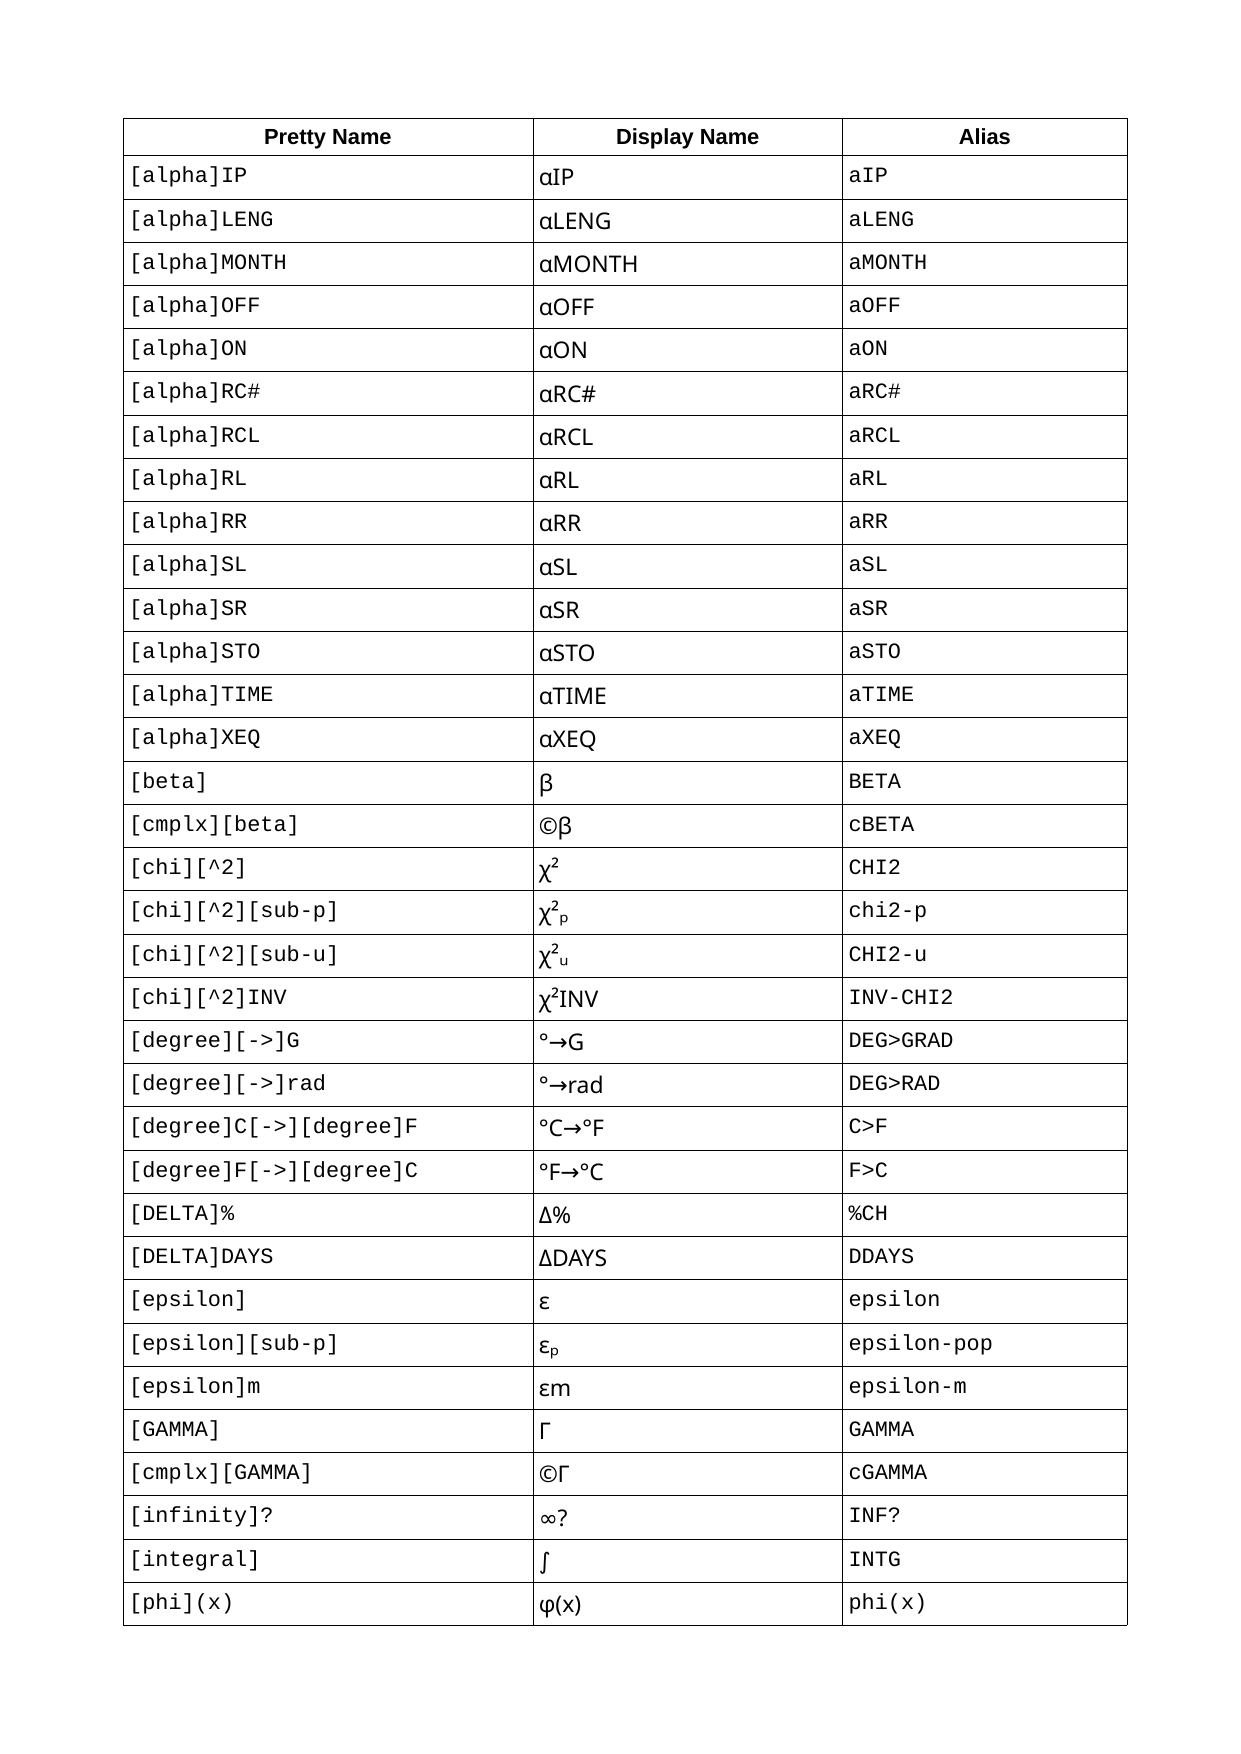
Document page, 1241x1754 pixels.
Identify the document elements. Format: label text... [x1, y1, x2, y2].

table_cell phi(x) [843, 1583, 1127, 1625]
table_cell εm [534, 1367, 842, 1409]
table_cell [alpha]IP [124, 156, 533, 198]
table_cell cBETA [843, 805, 1127, 847]
table_cell β [534, 762, 842, 804]
table_cell [alpha]ON [124, 329, 533, 371]
table_header Display Name [534, 119, 842, 155]
table_cell αRC# [534, 372, 842, 415]
table_cell INTG [843, 1540, 1127, 1582]
table_cell aMONTH [843, 243, 1127, 285]
table_cell CHI2-u [843, 935, 1127, 977]
table_cell ©Γ [534, 1453, 842, 1495]
table_cell cGAMMA [843, 1453, 1127, 1495]
table_cell [GAMMA] [124, 1410, 533, 1452]
table_cell [integral] [124, 1540, 533, 1582]
table_cell aSTO [843, 632, 1127, 674]
table_cell °→G [534, 1021, 842, 1063]
table_cell Δ% [534, 1194, 842, 1236]
table_header Pretty Name [124, 119, 533, 155]
table_cell aRCL [843, 416, 1127, 458]
table_cell [DELTA]DAYS [124, 1237, 533, 1279]
table_cell [chi][^2][sub-u] [124, 935, 533, 977]
table_cell [alpha]LENG [124, 200, 533, 242]
table_cell αSL [534, 545, 842, 588]
table_cell [chi][^2]INV [124, 978, 533, 1020]
table_cell DEG>GRAD [843, 1021, 1127, 1063]
table_cell °C→°F [534, 1107, 842, 1149]
table_cell αLENG [534, 200, 842, 242]
table_cell [alpha]XEQ [124, 718, 533, 761]
table_cell DEG>RAD [843, 1064, 1127, 1106]
table_cell [chi][^2][sub-p] [124, 891, 533, 933]
table_cell [degree]F[->][degree]C [124, 1151, 533, 1193]
table_cell epsilon-pop [843, 1324, 1127, 1366]
table_cell BETA [843, 762, 1127, 804]
table_header Alias [843, 119, 1127, 155]
table_cell °→rad [534, 1064, 842, 1106]
table_cell [epsilon]m [124, 1367, 533, 1409]
table_cell aRL [843, 459, 1127, 501]
table_cell [alpha]RR [124, 502, 533, 544]
table_cell [infinity]? [124, 1496, 533, 1539]
table_cell εₚ [534, 1324, 842, 1366]
table_cell Γ [534, 1410, 842, 1452]
table_cell aXEQ [843, 718, 1127, 761]
table_cell epsilon-m [843, 1367, 1127, 1409]
table_cell aSR [843, 589, 1127, 631]
table_cell [epsilon] [124, 1280, 533, 1322]
table_cell αON [534, 329, 842, 371]
table_cell [phi](x) [124, 1583, 533, 1625]
table_cell [epsilon][sub-p] [124, 1324, 533, 1366]
table_cell aIP [843, 156, 1127, 198]
table_cell [alpha]RCL [124, 416, 533, 458]
table_cell [alpha]RL [124, 459, 533, 501]
table_cell αIP [534, 156, 842, 198]
table_cell αRR [534, 502, 842, 544]
table_cell αOFF [534, 286, 842, 328]
table_cell [alpha]MONTH [124, 243, 533, 285]
table_cell C>F [843, 1107, 1127, 1149]
table_cell χ² [534, 848, 842, 890]
table_cell [alpha]SR [124, 589, 533, 631]
table_cell aLENG [843, 200, 1127, 242]
table_cell aRR [843, 502, 1127, 544]
table_cell [cmplx][GAMMA] [124, 1453, 533, 1495]
table_cell [degree]C[->][degree]F [124, 1107, 533, 1149]
table_cell αSTO [534, 632, 842, 674]
table_cell ∞? [534, 1496, 842, 1539]
table_cell [chi][^2] [124, 848, 533, 890]
table_cell [alpha]RC# [124, 372, 533, 415]
table_cell [degree][->]G [124, 1021, 533, 1063]
table_cell INF? [843, 1496, 1127, 1539]
table_cell [alpha]STO [124, 632, 533, 674]
table_cell DDAYS [843, 1237, 1127, 1279]
table_cell ε [534, 1280, 842, 1322]
table_cell [DELTA]% [124, 1194, 533, 1236]
table_cell ©β [534, 805, 842, 847]
table_cell [alpha]TIME [124, 675, 533, 717]
table_cell αRCL [534, 416, 842, 458]
table_cell χ²INV [534, 978, 842, 1020]
table_cell χ²ᵤ [534, 935, 842, 977]
table_cell %CH [843, 1194, 1127, 1236]
table_cell aON [843, 329, 1127, 371]
table_cell F>C [843, 1151, 1127, 1193]
table_cell αMONTH [534, 243, 842, 285]
table_cell aSL [843, 545, 1127, 588]
table_cell χ²ₚ [534, 891, 842, 933]
table_cell φ(x) [534, 1583, 842, 1625]
table_cell αRL [534, 459, 842, 501]
table_cell ΔDAYS [534, 1237, 842, 1279]
table_cell aRC# [843, 372, 1127, 415]
table_cell αXEQ [534, 718, 842, 761]
table_cell °F→°C [534, 1151, 842, 1193]
table_cell [alpha]OFF [124, 286, 533, 328]
table_cell [alpha]SL [124, 545, 533, 588]
table_cell αSR [534, 589, 842, 631]
table_cell aOFF [843, 286, 1127, 328]
table_cell aTIME [843, 675, 1127, 717]
table_cell epsilon [843, 1280, 1127, 1322]
table_cell INV-CHI2 [843, 978, 1127, 1020]
table_cell [degree][->]rad [124, 1064, 533, 1106]
table_cell [cmplx][beta] [124, 805, 533, 847]
table_cell CHI2 [843, 848, 1127, 890]
table_cell [beta] [124, 762, 533, 804]
table_cell αTIME [534, 675, 842, 717]
table_cell chi2-p [843, 891, 1127, 933]
table_cell GAMMA [843, 1410, 1127, 1452]
table_cell ∫ [534, 1540, 842, 1582]
